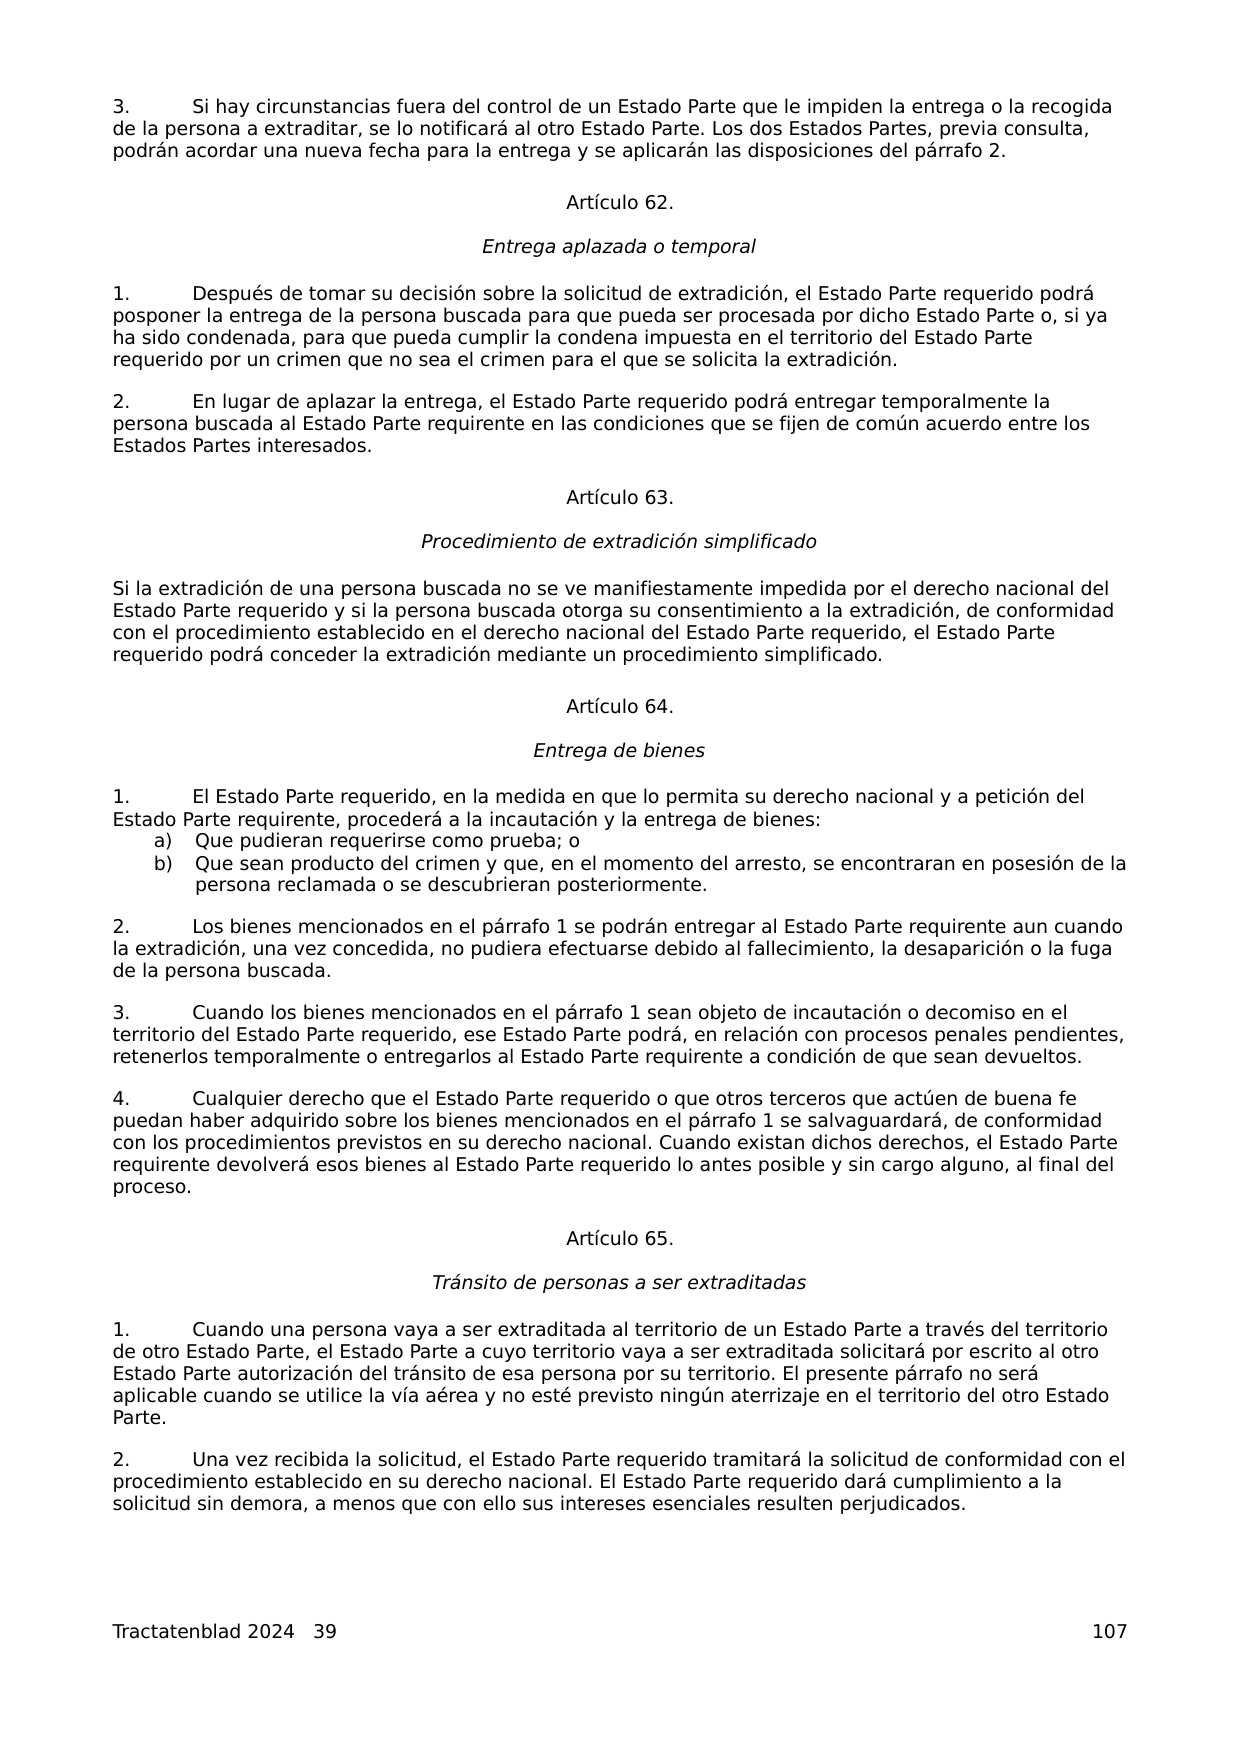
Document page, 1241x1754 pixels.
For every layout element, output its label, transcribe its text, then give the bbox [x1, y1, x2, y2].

text b) Que sean producto del crimen y que, en el momento del arresto, se encontraran en posesión de la persona reclamada o se descubrieran posteriormente. [153, 852, 1128, 896]
text 4. Cualquier derecho que el Estado Parte requerido o que otros terceros que actúen de buena fe puedan haber adquirido sobre los bienes mencionados en el párrafo 1 se salvaguardará, de conformidad con los procedimientos previstos en su derecho nacional. Cuando existan dichos derechos, el Estado Parte requirente devolverá esos bienes al Estado Parte requerido lo antes posible y sin cargo alguno, al final del proceso. [112, 1088, 1128, 1198]
text 1. Cuando una persona vaya a ser extraditada al territorio de un Estado Parte a través del territorio de otro Estado Parte, el Estado Parte a cuyo territorio vaya a ser extraditada solicitará por escrito al otro Estado Parte autorización del tránsito de esa persona por su territorio. El presente párrafo no será aplicable cuando se utilice la vía aérea y no esté previsto ningún aterrizaje en el territorio del otro Estado Parte. [112, 1319, 1128, 1429]
text 2. Los bienes mencionados en el párrafo 1 se podrán entregar al Estado Parte requirente aun cuando la extradición, una vez concedida, no pudiera efectuarse debido al fallecimiento, la desaparición o la fuga de la persona buscada. [112, 916, 1128, 982]
subtitle Artículo 63. Procedimiento de extradición simplificado [112, 487, 1128, 553]
text a) Que pudieran requerirse como prueba; o [153, 830, 1128, 852]
subtitle Artículo 64. Entrega de bienes [112, 696, 1128, 761]
subtitle Artículo 65. Tránsito de personas a ser extraditadas [112, 1228, 1128, 1294]
text 2. En lugar de aplazar la entrega, el Estado Parte requerido podrá entregar temporalmente la persona buscada al Estado Parte requirente en las condiciones que se fijen de común acuerdo entre los Estados Partes interesados. [112, 391, 1128, 457]
text 3. Cuando los bienes mencionados en el párrafo 1 sean objeto de incautación o decomiso en el territorio del Estado Parte requerido, ese Estado Parte podrá, en relación con procesos penales pendientes, retenerlos temporalmente o entregarlos al Estado Parte requirente a condición de que sean devueltos. [112, 1002, 1128, 1068]
text Si la extradición de una persona buscada no se ve manifiestamente impedida por el derecho nacional del Estado Parte requerido y si la persona buscada otorga su consentimiento a la extradición, de conformidad con el procedimiento establecido en el derecho nacional del Estado Parte requerido, el Estado Parte requerido podrá conceder la extradición mediante un procedimiento simplificado. [112, 578, 1128, 666]
text 1. El Estado Parte requerido, en la medida en que lo permita su derecho nacional y a petición del Estado Parte requirente, procederá a la incautación y la entrega de bienes: [112, 786, 1128, 830]
text 1. Después de tomar su decisión sobre la solicitud de extradición, el Estado Parte requerido podrá posponer la entrega de la persona buscada para que pueda ser procesada por dicho Estado Parte o, si ya ha sido condenada, para que pueda cumplir la condena impuesta en el territorio del Estado Parte requerido por un crimen que no sea el crimen para el que se solicita la extradición. [112, 283, 1128, 371]
text 3. Si hay circunstancias fuera del control de un Estado Parte que le impiden la entrega o la recogida de la persona a extraditar, se lo notificará al otro Estado Parte. Los dos Estados Partes, previa consulta, podrán acordar una nueva fecha para la entrega y se aplicarán las disposiciones del párrafo 2. [112, 96, 1128, 162]
text 2. Una vez recibida la solicitud, el Estado Parte requerido tramitará la solicitud de conformidad con el procedimiento establecido en su derecho nacional. El Estado Parte requerido dará cumplimiento a la solicitud sin demora, a menos que con ello sus intereses esenciales resulten perjudicados. [112, 1449, 1128, 1515]
subtitle Artículo 62. Entrega aplazada o temporal [112, 192, 1128, 258]
